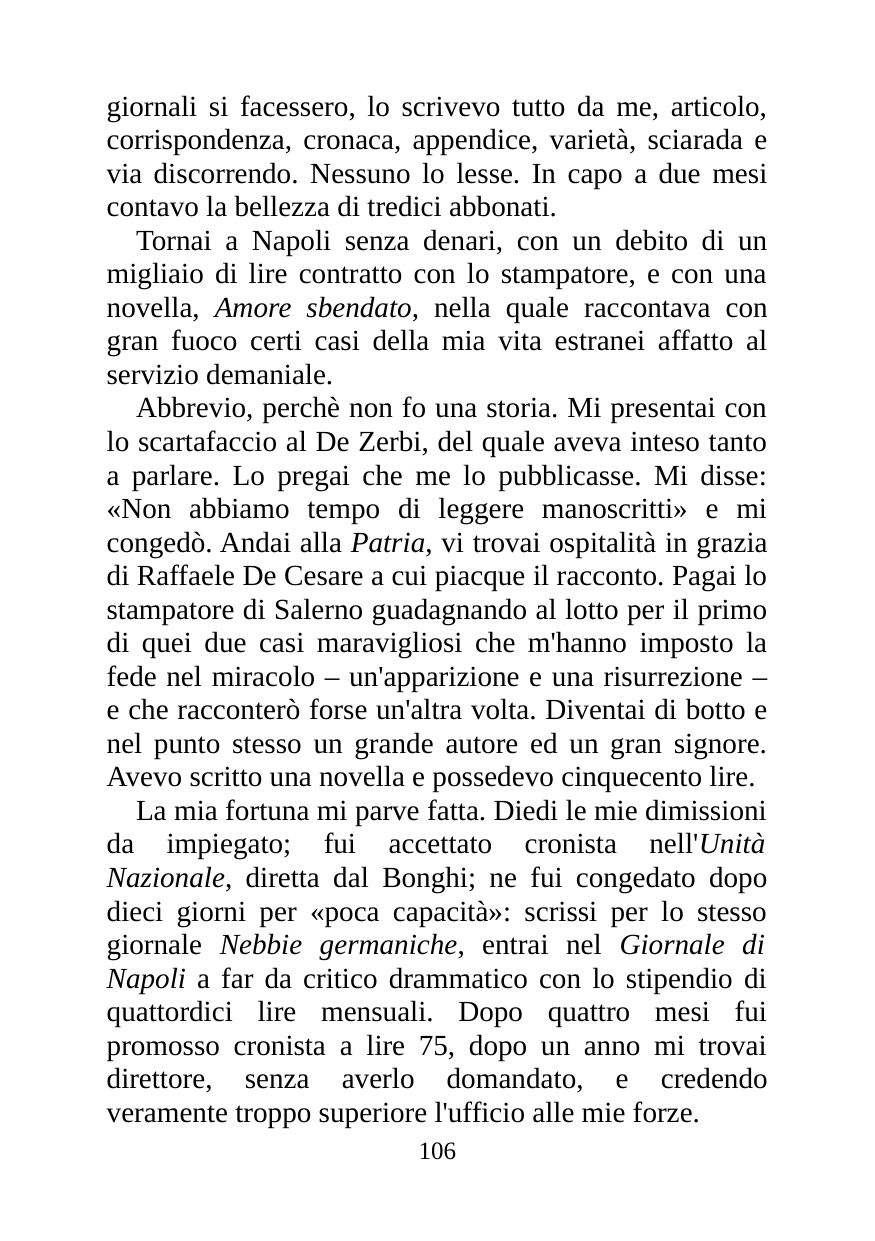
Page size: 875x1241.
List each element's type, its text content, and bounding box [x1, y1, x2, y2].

text Tornai a Napoli senza denari, con un debito di un migliaio di lire contratto con lo stampatore, e con una novella, Amore sbendato, nella quale raccontava con gran fuoco certi casi della mia vita estranei affatto al servizio demaniale. [106, 223, 768, 391]
text La mia fortuna mi parve fatta. Diedi le mie dimissioni da impiegato; fui accettato cronista nell'Unità Nazionale, diretta dal Bonghi; ne fui congedato dopo dieci giorni per «poca capacità»: scrissi per lo stesso giornale Nebbie germaniche, entrai nel Giornale di Napoli a far da critico drammatico con lo stipendio di quattordici lire mensuali. Dopo quattro mesi fui promosso cronista a lire 75, dopo un anno mi trovai direttore, senza averlo domandato, e credendo veramente troppo superiore l'ufficio alle mie forze. [106, 793, 768, 1128]
text Abbrevio, perchè non fo una storia. Mi presentai con lo scartafaccio al De Zerbi, del quale aveva inteso tanto a parlare. Lo pregai che me lo pubblicasse. Mi disse: «Non abbiamo tempo di leggere manoscritti» e mi congedò. Andai alla Patria, vi trovai ospitalità in grazia di Raffaele De Cesare a cui piacque il racconto. Pagai lo stampatore di Salerno guadagnando al lotto per il primo di quei due casi maravigliosi che m'hanno imposto la fede nel miracolo – un'apparizione e una risurrezione – e che racconterò forse un'altra volta. Diventai di botto e nel punto stesso un grande autore ed un gran signore. Avevo scritto una novella e possedevo cinquecento lire. [106, 391, 768, 793]
text giornali si facessero, lo scrivevo tutto da me, articolo, corrispondenza, cronaca, appendice, varietà, sciarada e via discorrendo. Nessuno lo lesse. In capo a due mesi contavo la bellezza di tredici abbonati. [106, 89, 768, 223]
